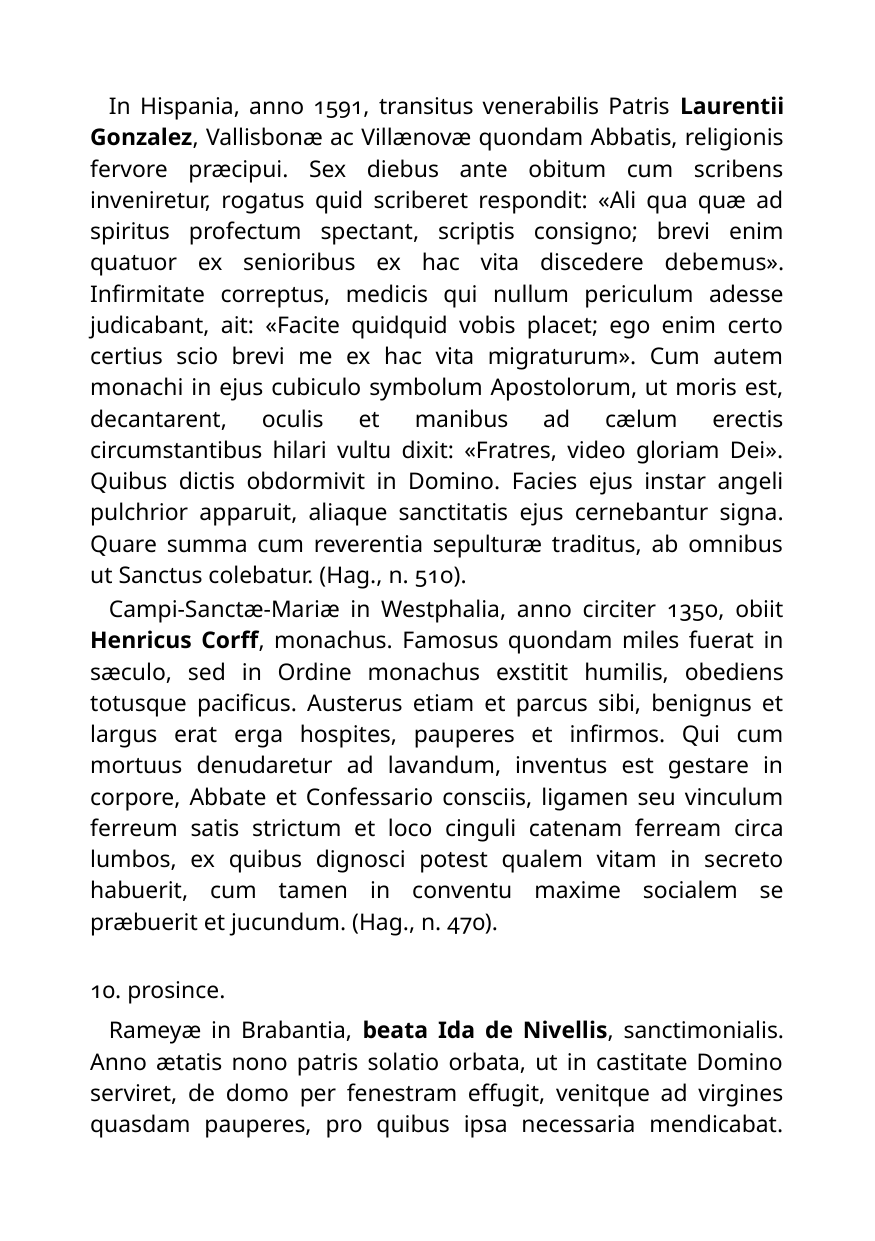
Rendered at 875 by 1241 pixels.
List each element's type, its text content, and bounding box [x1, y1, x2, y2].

text Campi-Sanctæ-Mariæ in Westphalia, anno circiter 135o, obiit Henricus Corff, monachus. Famosus quondam miles fuerat in sæculo, sed in Ordine monachus exstitit humilis, obediens totusque pacificus. Austerus etiam et parcus sibi, benignus et largus erat erga hospites, pauperes et infirmos. Qui cum mortuus denudaretur ad lavandum, inventus est gestare in corpore, Abbate et Confessario consciis, ligamen seu vinculum ferreum satis strictum et loco cinguli catenam ferream circa lumbos, ex quibus dignosci potest qualem vitam in secreto habuerit, cum tamen in conventu maxime socialem se præbuerit et jucundum. (Hag., n. 470). [90, 593, 784, 937]
text Rameyæ in Brabantia, beata Ida de Nivellis, sanctimo­nialis. Anno ætatis nono patris solatio orbata, ut in castitate Domino serviret, de domo per fenestram effugit, venitque ad virgines quasdam pauperes, pro quibus ipsa necessaria mendicabat. [90, 1014, 784, 1139]
text In Hispania, anno 1591, transitus venerabilis Patris Lau­rentii Gonzalez, Vallisbonæ ac Villænovæ quondam Abbatis, religionis fervore præcipui. Sex diebus ante obitum cum scribens inveniretur, rogatus quid scriberet respondit: «Ali qua quæ ad spiritus profectum spectant, scriptis consigno; brevi enim quatuor ex senioribus ex hac vita discedere debe­mus». Infirmitate correptus, medicis qui nullum periculum adesse judicabant, ait: «Facite quidquid vobis placet; ego enim certo certius scio brevi me ex hac vita migraturum». Cum autem monachi in ejus cubiculo symbolum Apostolorum, ut moris est, decantarent, oculis et manibus ad cælum erectis circumstantibus hilari vultu dixit: «Fratres, video gloriam Dei». Quibus dictis obdormivit in Domino. Facies ejus instar angeli pulchrior apparuit, aliaque sanctitatis ejus cernebantur signa. Quare summa cum reverentia sepulturæ traditus, ab omnibus ut Sanctus colebatur. (Hag., n. 51o). [90, 90, 784, 590]
text 10. prosince. [90, 974, 784, 1005]
